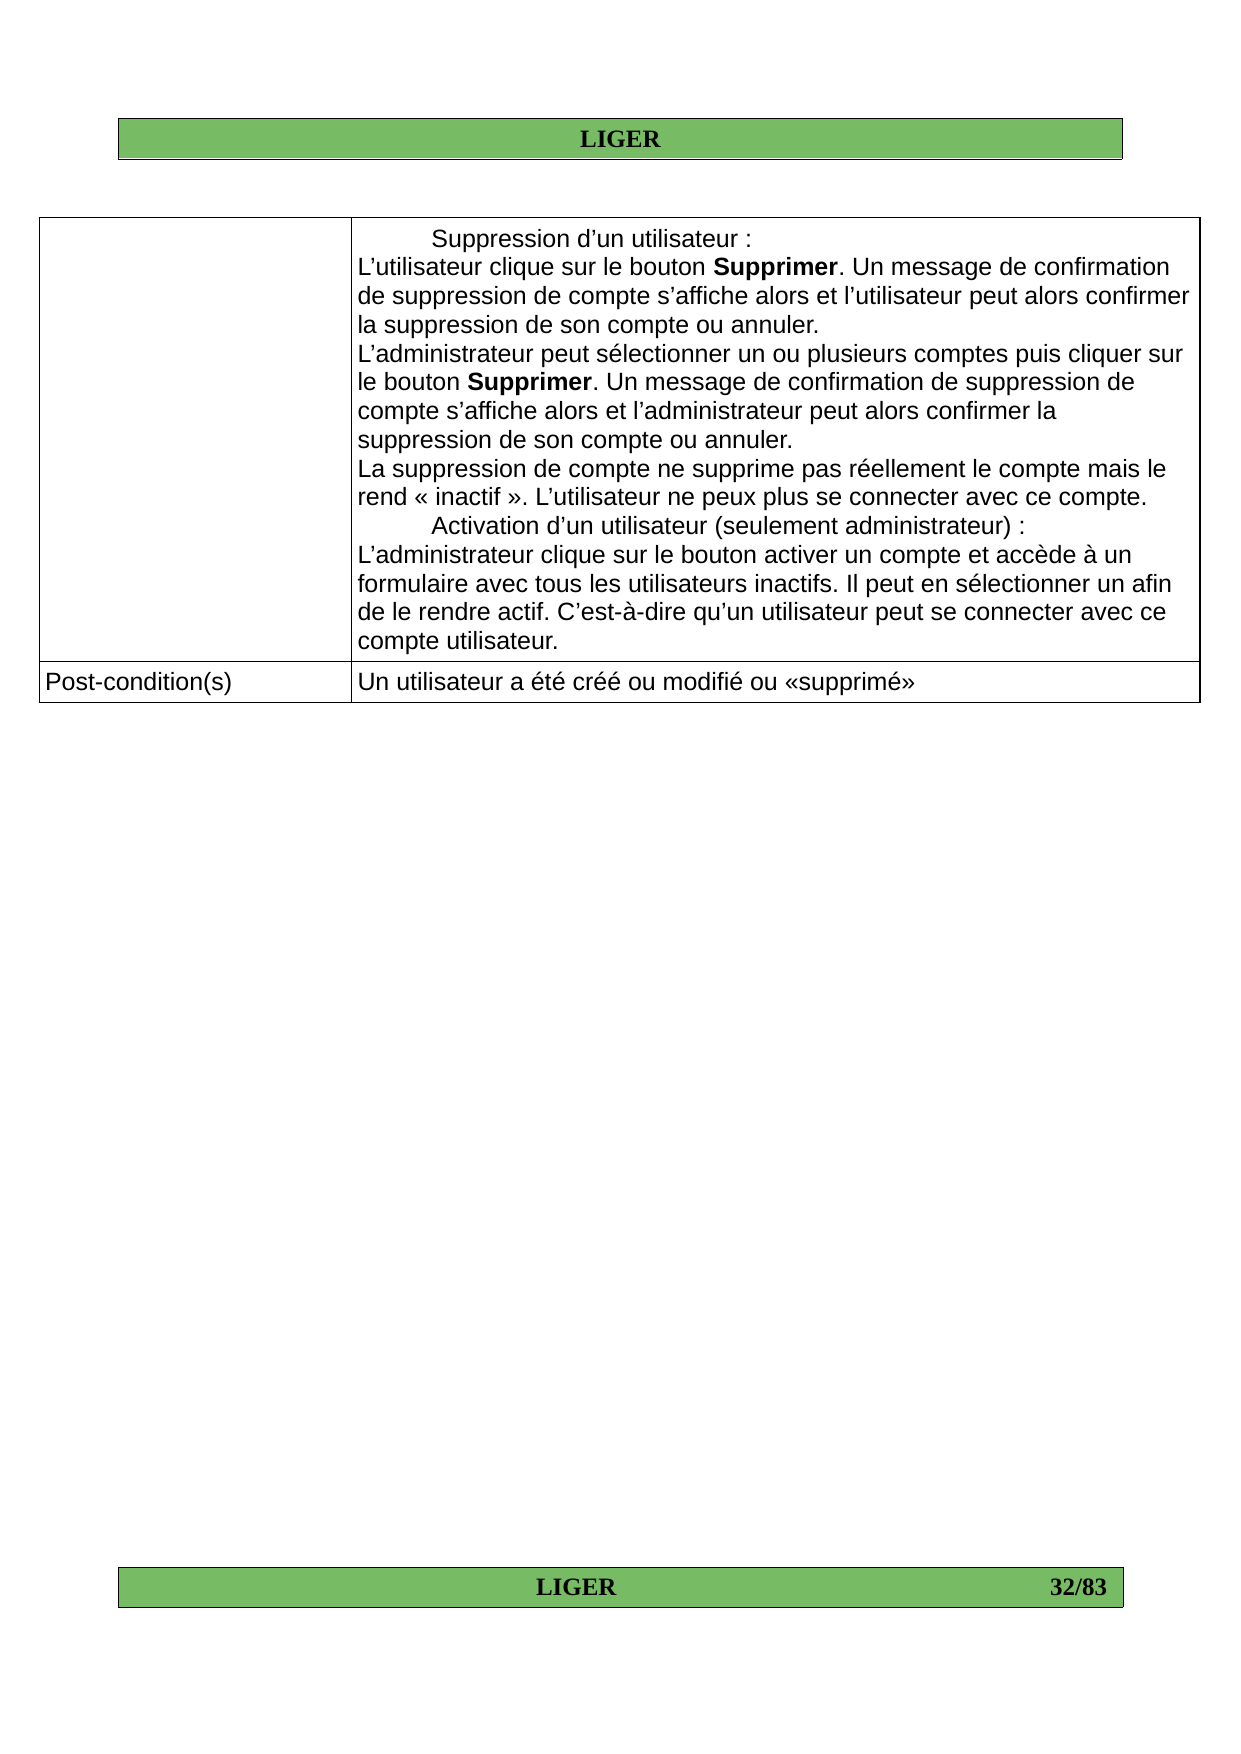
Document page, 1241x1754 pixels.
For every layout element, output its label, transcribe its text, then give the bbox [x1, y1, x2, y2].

table_cell Un utilisateur a été créé ou modifié ou «supprimé» [352, 662, 1199, 702]
table_cell Suppression d’un utilisateur : L’utilisateur clique sur le bouton Supprimer. Un message de confirmation de suppression de compte s’affiche alors et l’utilisateur peut alors confirmer la suppression de son compte ou annuler. L’administrateur peut sélectionner un ou plusieurs comptes puis cliquer sur le bouton Supprimer. Un message de confirmation de suppression de compte s’affiche alors et l’administrateur peut alors confirmer la suppression de son compte ou annuler. La suppression de compte ne supprime pas réellement le compte mais le rend « inactif ». L’utilisateur ne peux plus se connecter avec ce compte. Activation d’un utilisateur (seulement administrateur) : L’administrateur clique sur le bouton activer un compte et accède à un formulaire avec tous les utilisateurs inactifs. Il peut en sélectionner un afin de le rendre actif. C’est-à-dire qu’un utilisateur peut se connecter avec ce compte utilisateur. [352, 218, 1199, 661]
table_cell [40, 218, 351, 661]
table_cell Post-condition(s) [40, 662, 351, 702]
